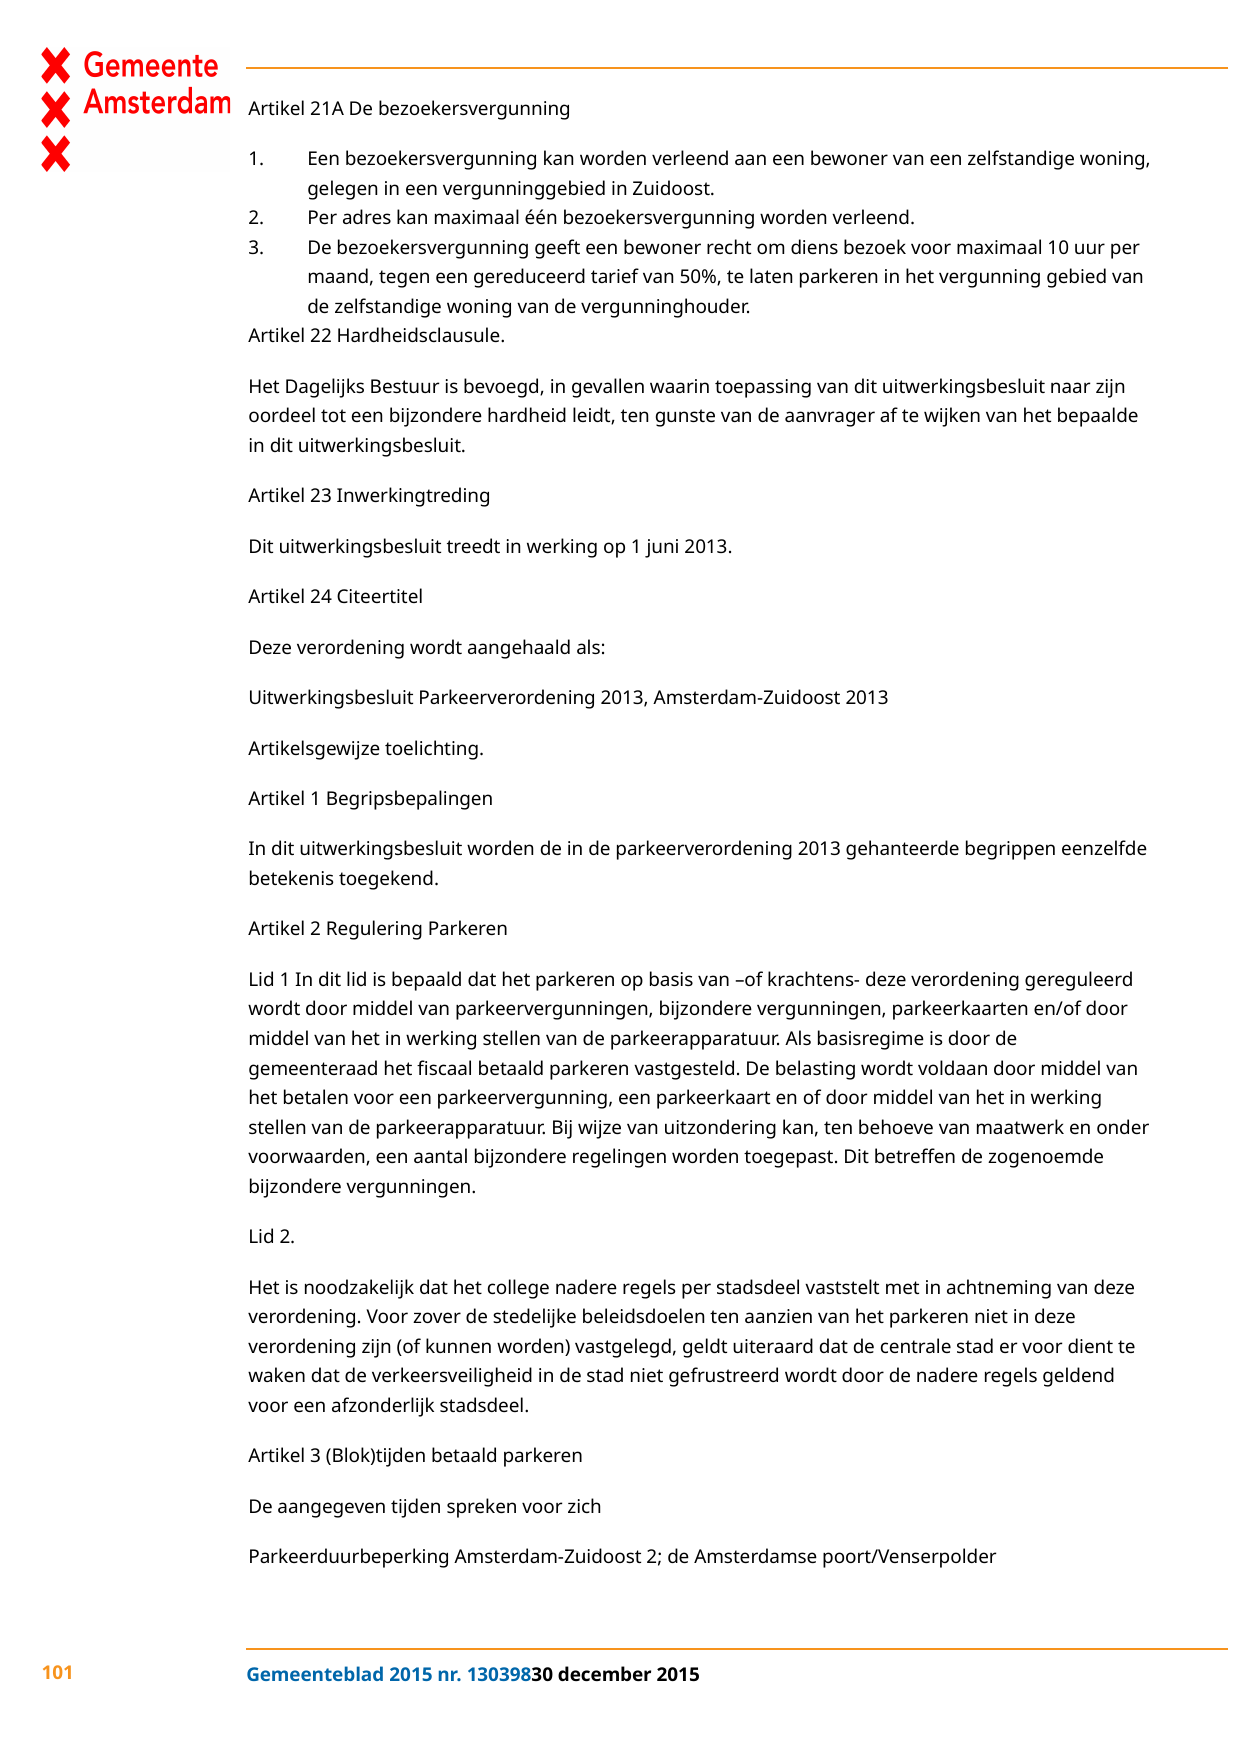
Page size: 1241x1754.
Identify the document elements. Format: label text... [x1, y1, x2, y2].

text In dit uitwerkingsbesluit worden de in de parkeerverordening 2013 gehanteerde begrippen eenzelfde betekenis toegekend. [248, 836, 1152, 891]
text Artikel 22 Hardheidsclausule. [248, 323, 1152, 348]
list Per adres kan maximaal één bezoekersvergunning worden verleend. [248, 204, 1152, 230]
text Dit uitwerkingsbesluit treedt in werking op 1 juni 2013. [248, 533, 1152, 559]
text Lid 1 In dit lid is bepaald dat het parkeren op basis van –of krachtens- deze verordening gereguleerd wordt door middel van parkeervergunningen, bijzondere vergunningen, parkeerkaarten en/of door middel van het in werking stellen van de parkeerapparatuur. Als basisregime is door de gemeenteraad het fiscaal betaald parkeren vastgesteld. De belasting wordt voldaan door middel van het betalen voor een parkeervergunning, een parkeerkaart en of door middel van het in werking stellen van de parkeerapparatuur. Bij wijze van uitzondering kan, ten behoeve van maatwerk en onder voorwaarden, een aantal bijzondere regelingen worden toegepast. Dit betreffen de zogenoemde bijzondere vergunningen. [248, 966, 1152, 1199]
list Een bezoekersvergunning kan worden verleend aan een bewoner van een zelfstandige woning, gelegen in een vergunninggebied in Zuidoost. [248, 145, 1152, 201]
text Artikel 24 Citeertitel [248, 583, 1152, 609]
text Artikel 21A De bezoekersvergunning [248, 95, 1152, 121]
text Artikel 3 (Blok)tijden betaald parkeren [248, 1443, 1152, 1468]
list De bezoekersvergunning geeft een bewoner recht om diens bezoek voor maximaal 10 uur per maand, tegen een gereduceerd tarief van 50%, te laten parkeren in het vergunning gebied van de zelfstandige woning van de vergunninghouder. [248, 234, 1152, 319]
text Deze verordening wordt aangehaald als: [248, 634, 1152, 660]
text Lid 2. [248, 1223, 1152, 1249]
text Uitwerkingsbesluit Parkeerverordening 2013, Amsterdam-Zuidoost 2013 [248, 684, 1152, 710]
text Artikelsgewijze toelichting. [248, 735, 1152, 761]
text Het is noodzakelijk dat het college nadere regels per stadsdeel vaststelt met in achtneming van deze verordening. Voor zover de stedelijke beleidsdoelen ten aanzien van het parkeren niet in deze verordening zijn (of kunnen worden) vastgelegd, geldt uiteraard dat de centrale stad er voor dient te waken dat de verkeersveiligheid in de stad niet gefrustreerd wordt door de nadere regels geldend voor een afzonderlijk stadsdeel. [248, 1274, 1152, 1418]
text Artikel 2 Regulering Parkeren [248, 916, 1152, 941]
text Het Dagelijks Bestuur is bevoegd, in gevallen waarin toepassing van dit uitwerkingsbesluit naar zijn oordeel tot een bijzondere hardheid leidt, ten gunste van de aanvrager af te wijken van het bepaalde in dit uitwerkingsbesluit. [248, 373, 1152, 458]
text Artikel 1 Begripsbepalingen [248, 785, 1152, 811]
picture [41, 47, 231, 172]
text De aangegeven tijden spreken voor zich [248, 1493, 1152, 1519]
text Artikel 23 Inwerkingtreding [248, 483, 1152, 508]
text Parkeerduurbeperking Amsterdam-Zuidoost 2; de Amsterdamse poort/Venserpolder [248, 1543, 1152, 1569]
